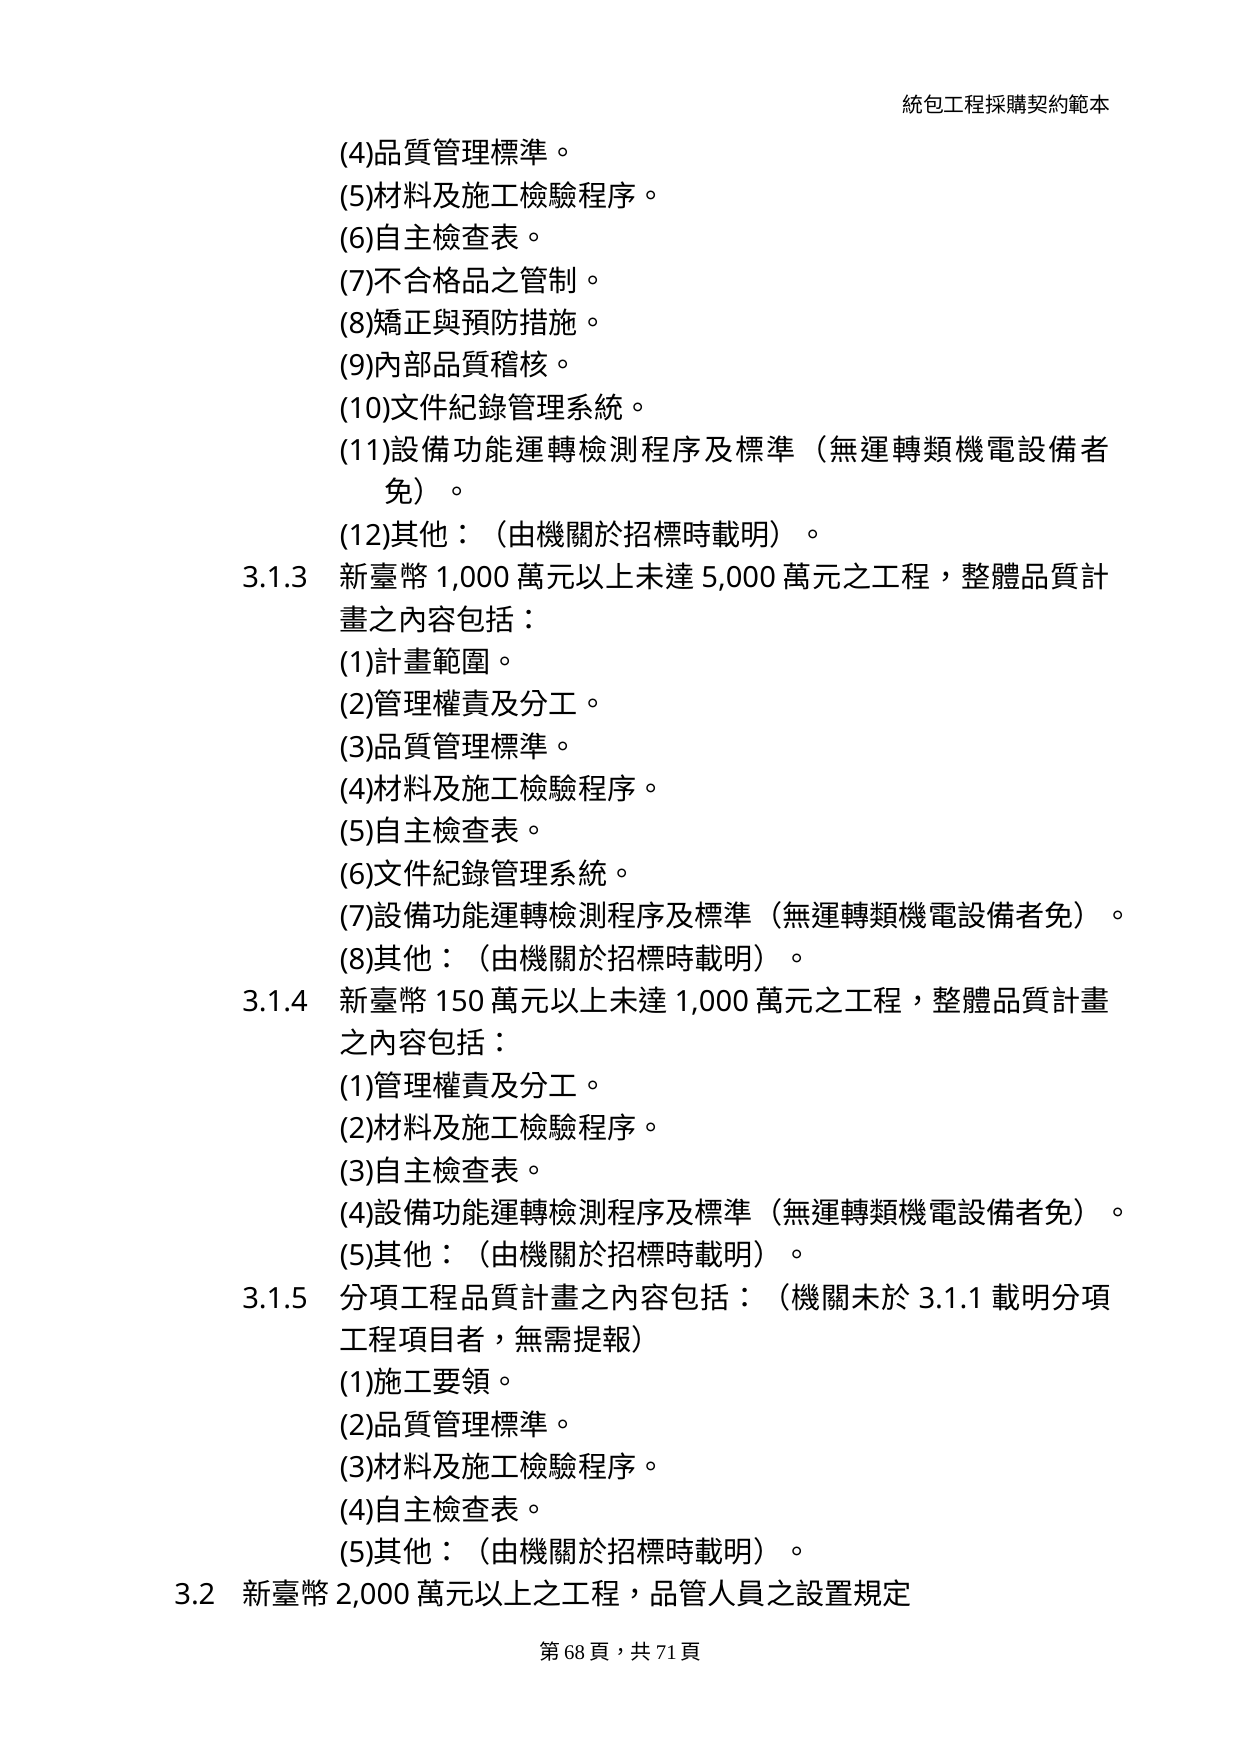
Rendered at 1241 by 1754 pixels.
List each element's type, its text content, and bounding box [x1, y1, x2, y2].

list 其他：（由機關於招標時載明）。 [339, 1528, 1110, 1571]
list 材料及施工檢驗程序。 [339, 172, 1110, 215]
list 計畫範圍。 [339, 638, 1110, 681]
list 品質管理標準。 [339, 130, 1110, 172]
list 文件紀錄管理系統。 [339, 384, 1110, 427]
list 材料及施工檢驗程序。 [339, 1444, 1110, 1486]
list 文件紀錄管理系統。 [339, 850, 1110, 893]
list 矯正與預防措施。 [339, 299, 1110, 342]
list 自主檢查表。 [339, 215, 1110, 257]
list 其他：（由機關於招標時載明）。 [339, 511, 1110, 554]
list 其他：（由機關於招標時載明）。 [339, 935, 1110, 978]
list 品質管理標準。 [339, 723, 1110, 766]
list 不合格品之管制。 [339, 257, 1110, 299]
list 其他：（由機關於招標時載明）。 [339, 1232, 1110, 1274]
list 新臺幣1,000萬元以上未達5,000萬元之工程，整體品質計畫之內容包括： [242, 554, 1110, 638]
list 設備功能運轉檢測程序及標準（無運轉類機電設備者免）。 [339, 1189, 1110, 1232]
list 施工要領。 [339, 1359, 1110, 1401]
list 材料及施工檢驗程序。 [339, 766, 1110, 808]
list 管理權責及分工。 [339, 681, 1110, 723]
list 材料及施工檢驗程序。 [339, 1105, 1110, 1147]
list 管理權責及分工。 [339, 1062, 1110, 1105]
list 設備功能運轉檢測程序及標準（無運轉類機電設備者免）。 [339, 893, 1110, 935]
list 設備功能運轉檢測程序及標準（無運轉類機電設備者免）。 [339, 427, 1110, 511]
list 新臺幣2,000萬元以上之工程，品管人員之設置規定 [174, 1571, 1110, 1613]
list 自主檢查表。 [339, 1486, 1110, 1528]
list 自主檢查表。 [339, 808, 1110, 850]
list 分項工程品質計畫之內容包括：（機關未於3.1.1載明分項工程項目者，無需提報） [242, 1274, 1110, 1359]
list 自主檢查表。 [339, 1147, 1110, 1189]
list 內部品質稽核。 [339, 342, 1110, 384]
list 品質管理標準。 [339, 1401, 1110, 1444]
list 新臺幣150萬元以上未達1,000萬元之工程，整體品質計畫之內容包括： [242, 978, 1110, 1062]
